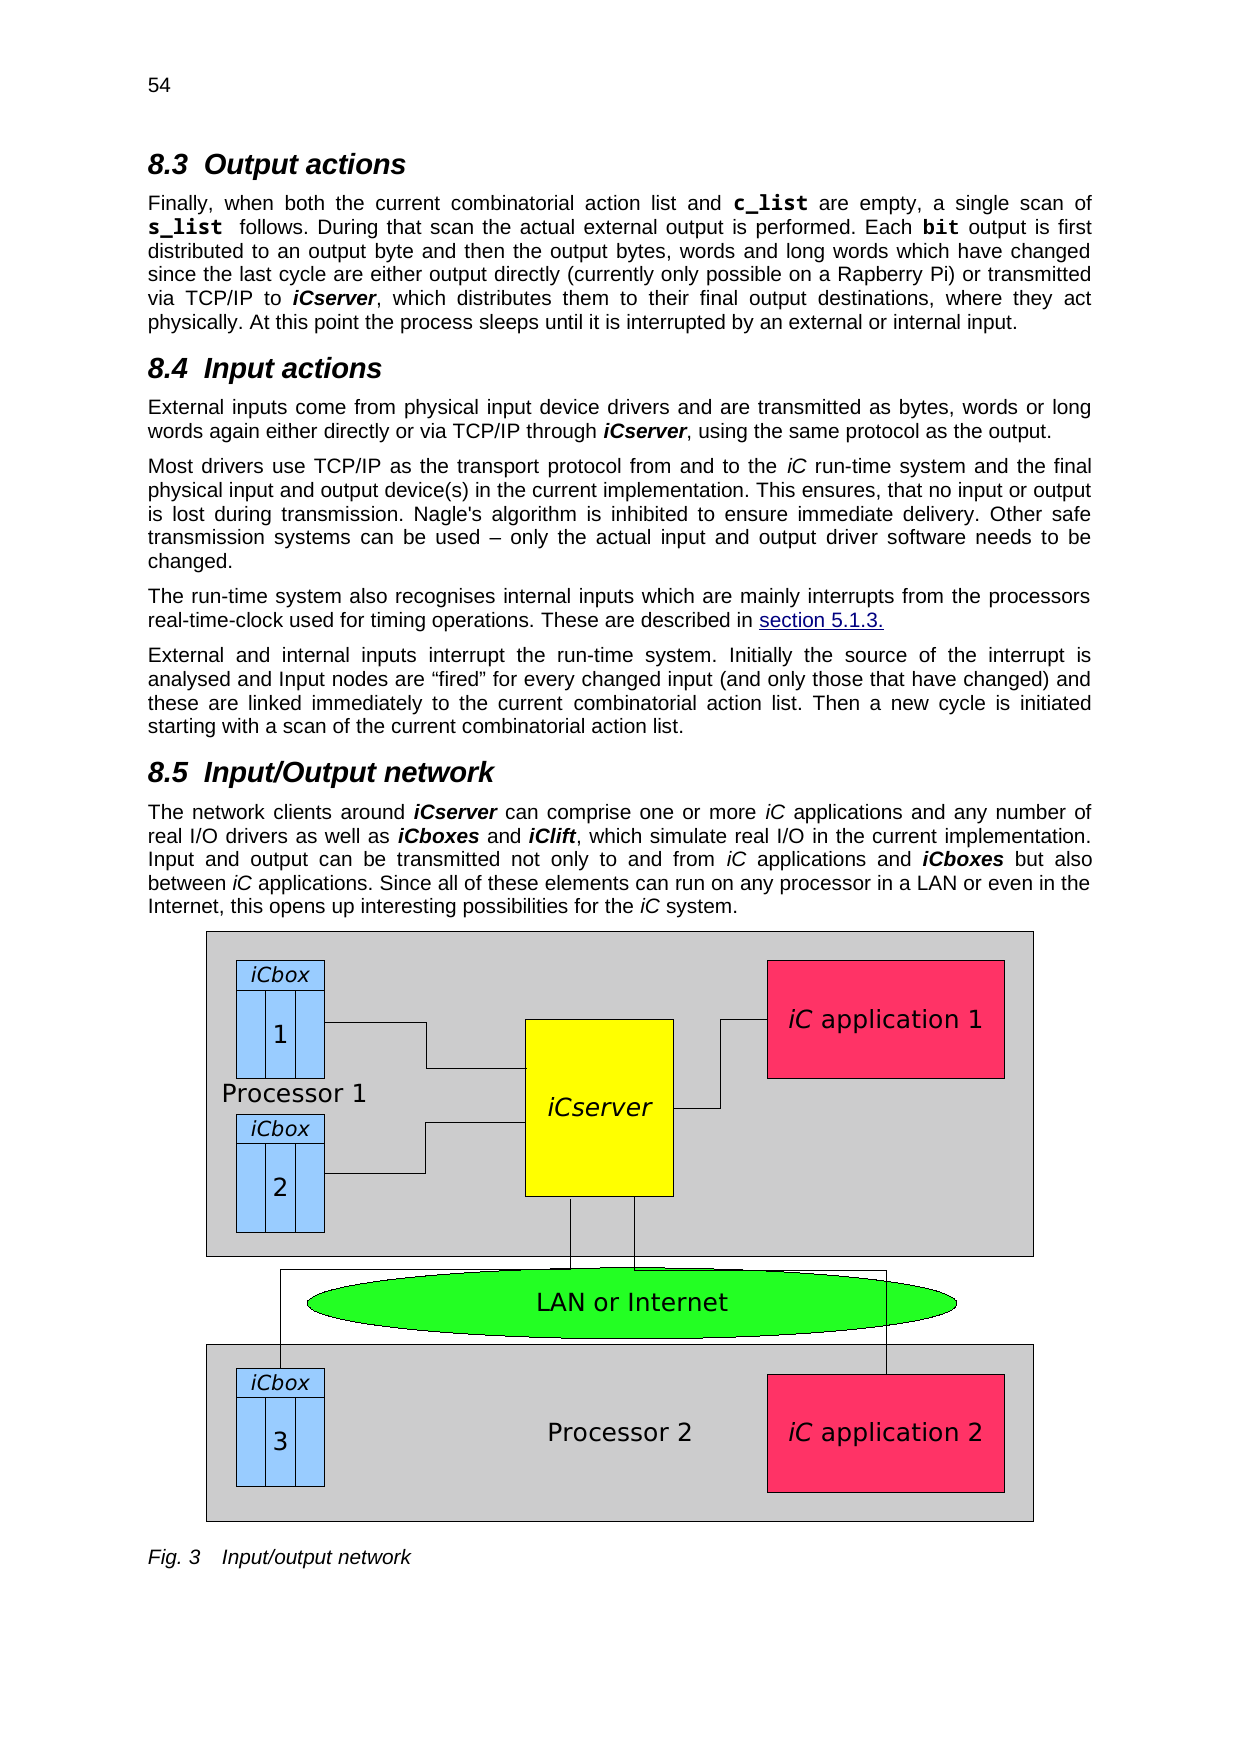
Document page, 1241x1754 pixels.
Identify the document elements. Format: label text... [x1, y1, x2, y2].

text The run-time system also recognises internal inputs which are mainly interrupts from the processors real-time-clock used for timing operations. These are described in section 5.1.3. [148, 585, 1092, 632]
text External inputs come from physical input device drivers and are transmitted as bytes, words or long words again either directly or via TCP/IP through iCserver, using the same protocol as the output. [148, 396, 1092, 443]
subtitle Input/Output network [148, 756, 1092, 789]
text Finally, when both the current combinatorial action list and c_list are empty, a single scan of s_list follows. During that scan the actual external output is performed. Each bit output is first distributed to an output byte and then the output bytes, words and long words which have changed since the last cycle are either output directly (currently only possible on a Rapberry Pi) or transmitted via TCP/IP to iCserver, which distributes them to their final output destinations, where they act physically. At this point the process sleeps until it is interrupted by an external or internal input. [148, 192, 1092, 334]
text External and internal inputs interrupt the run-time system. Initially the source of the interrupt is analysed and Input nodes are “fired” for every changed input (and only those that have changed) and these are linked immediately to the current combinatorial action list. Then a new cycle is initiated starting with a scan of the current combinatorial action list. [148, 644, 1092, 738]
text Most drivers use TCP/IP as the transport protocol from and to the iC run-time system and the final physical input and output device(s) in the current implementation. This ensures, that no input or output is lost during transmission. Nagle's algorithm is inhibited to ensure immediate delivery. Other safe transmission systems can be used – only the actual input and output driver software needs to be changed. [148, 455, 1092, 573]
text Fig. 3 Input/output network [148, 931, 1092, 1569]
subtitle Input actions [148, 352, 1092, 384]
text The network clients around iCserver can comprise one or more iC applications and any number of real I/O drivers as well as iCboxes and iClift, which simulate real I/O in the current implementation. Input and output can be transmitted not only to and from iC applications and iCboxes but also between iC applications. Since all of these elements can run on any processor in a LAN or even in the Internet, this opens up interesting possibilities for the iC system. [148, 801, 1092, 919]
subtitle Output actions [148, 148, 1092, 180]
